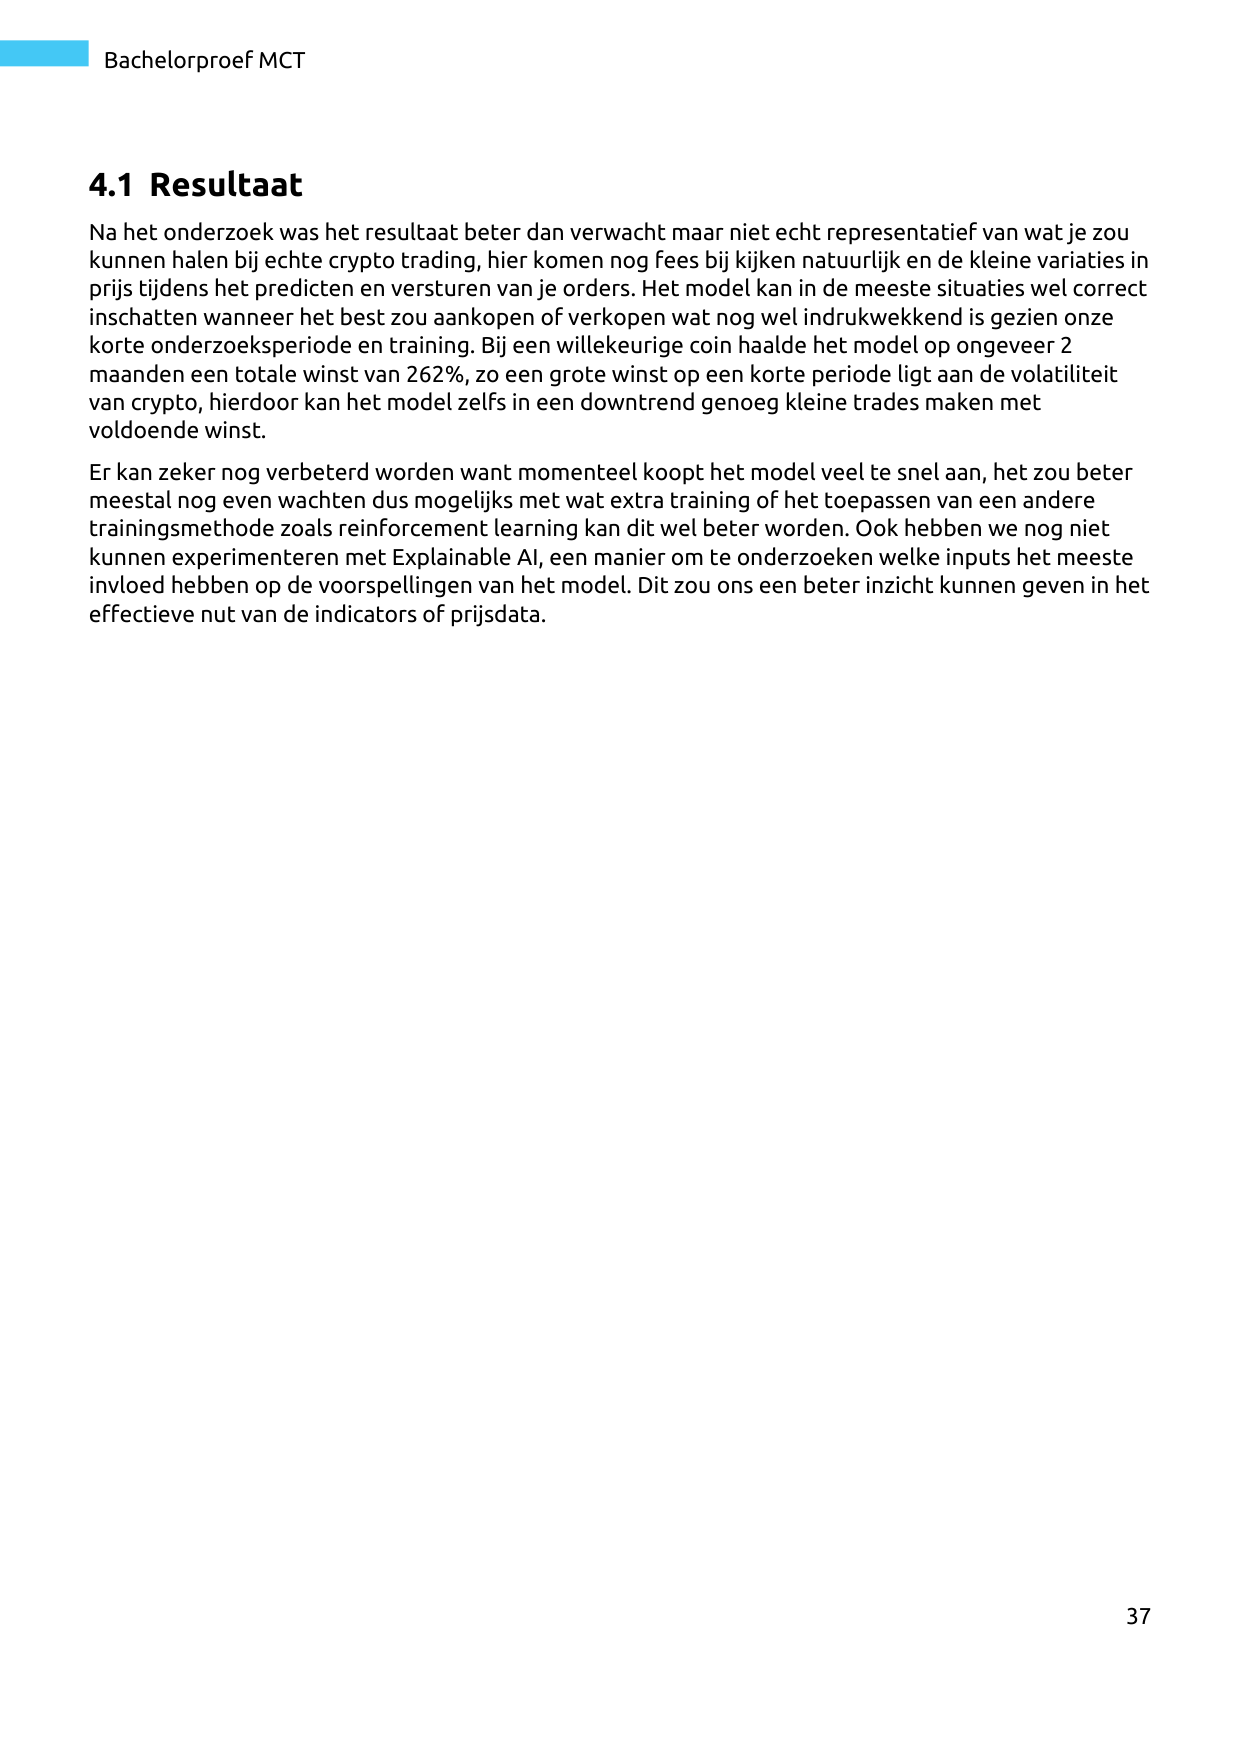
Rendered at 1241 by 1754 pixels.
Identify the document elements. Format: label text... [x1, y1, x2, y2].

text Na het onderzoek was het resultaat beter dan verwacht maar niet echt representatief van wat je zou kunnen halen bij echte crypto trading, hier komen nog fees bij kijken natuurlijk en de kleine variaties in prijs tijdens het predicten en versturen van je orders. Het model kan in de meeste situaties wel correct inschatten wanneer het best zou aankopen of verkopen wat nog wel indrukwekkend is gezien onze korte onderzoeksperiode en training. Bij een willekeurige coin haalde het model op ongeveer 2 maanden een totale winst van 262%, zo een grote winst op een korte periode ligt aan de volatiliteit van crypto, hierdoor kan het model zelfs in een downtrend genoeg kleine trades maken met voldoende winst. [89, 218, 1152, 443]
subtitle Resultaat [89, 164, 1152, 202]
text Er kan zeker nog verbeterd worden want momenteel koopt het model veel te snel aan, het zou beter meestal nog even wachten dus mogelijks met wat extra training of het toepassen van een andere trainingsmethode zoals reinforcement learning kan dit wel beter worden. Ook hebben we nog niet kunnen experimenteren met Explainable AI, een manier om te onderzoeken welke inputs het meeste invloed hebben op de voorspellingen van het model. Dit zou ons een beter inzicht kunnen geven in het effectieve nut van de indicators of prijsdata. [89, 458, 1152, 626]
